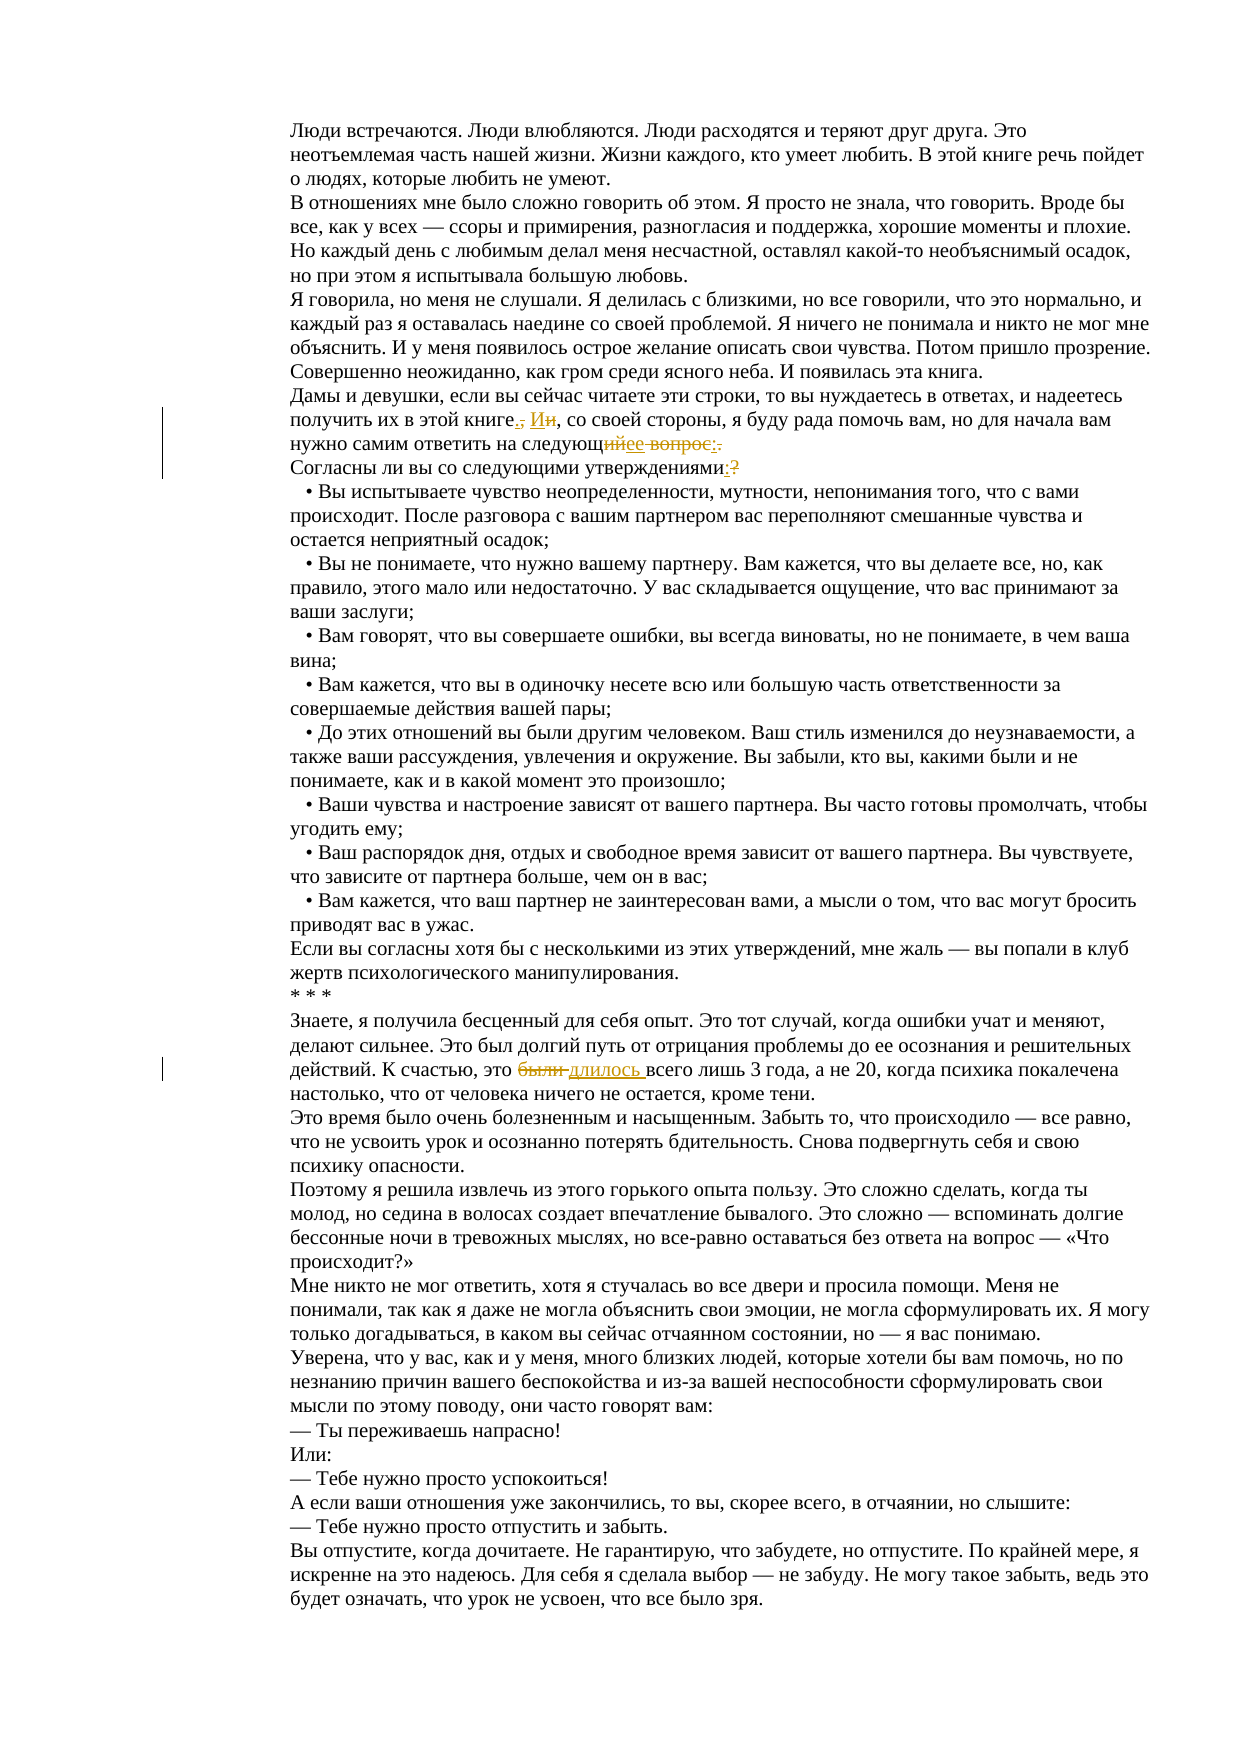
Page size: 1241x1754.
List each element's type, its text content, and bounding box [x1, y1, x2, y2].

text — Тебе нужно просто отпустить и забыть. [290, 1514, 1152, 1538]
text • Вы не понимаете, что нужно вашему партнеру. Вам кажется, что вы делаете все, но, как правило, этого мало или недостаточно. У вас складывается ощущение, что вас принимают за ваши заслуги; [290, 551, 1152, 623]
text — Ты переживаешь напрасно! [290, 1417, 1152, 1442]
text * * * [290, 984, 1152, 1008]
text Вы отпустите, когда дочитаете. Не гарантирую, что забудете, но отпустите. По крайней мере, я искренне на это надеюсь. Для себя я сделала выбор — не забуду. Не могу такое забыть, ведь это будет означать, что урок не усвоен, что все было зря. [290, 1538, 1152, 1610]
text • Вы испытываете чувство неопределенности, мутности, непонимания того, что с вами происходит. После разговора с вашим партнером вас переполняют смешанные чувства и остается неприятный осадок; [290, 479, 1152, 551]
text Я говорила, но меня не слушали. Я делилась с близкими, но все говорили, что это нормально, и каждый раз я оставалась наедине со своей проблемой. Я ничего не понимала и никто не мог мне объяснить. И у меня появилось острое желание описать свои чувства. Потом пришло прозрение. Совершенно неожиданно, как гром среди ясного неба. И появилась эта книга. [290, 287, 1152, 383]
text Люди встречаются. Люди влюбляются. Люди расходятся и теряют друг друга. Это неотъемлемая часть нашей жизни. Жизни каждого, кто умеет любить. В этой книге речь пойдет о людях, которые любить не умеют. [290, 118, 1152, 190]
text Знаете, я получила бесценный для себя опыт. Это тот случай, когда ошибки учат и меняют, делают сильнее. Это был долгий путь от отрицания проблемы до ее осознания и решительных действий. К счастью, это длилось всего лишь 3 года, а не 20, когда психика покалечена настолько, что от человека ничего не остается, кроме тени. [290, 1008, 1152, 1105]
text Дамы и девушки, если вы сейчас читаете эти строки, то вы нуждаетесь в ответах, и надеетесь получить их в этой книге. И, со своей стороны, я буду рада помочь вам, но для начала вам нужно самим ответить на следующее: [290, 383, 1152, 455]
text Мне никто не мог ответить, хотя я стучалась во все двери и просила помощи. Меня не понимали, так как я даже не могла объяснить свои эмоции, не могла сформулировать их. Я могу только догадываться, в каком вы сейчас отчаянном состоянии, но — я вас понимаю. [290, 1273, 1152, 1345]
text А если ваши отношения уже закончились, то вы, скорее всего, в отчаянии, но слышите: [290, 1490, 1152, 1514]
text • До этих отношений вы были другим человеком. Ваш стиль изменился до неузнаваемости, а также ваши рассуждения, увлечения и окружение. Вы забыли, кто вы, какими были и не понимаете, как и в какой момент это произошло; [290, 720, 1152, 792]
text • Ваши чувства и настроение зависят от вашего партнера. Вы часто готовы промолчать, чтобы угодить ему; [290, 792, 1152, 840]
text Или: [290, 1442, 1152, 1466]
text Если вы согласны хотя бы с несколькими из этих утверждений, мне жаль — вы попали в клуб жертв психологического манипулирования. [290, 936, 1152, 984]
text Это время было очень болезненным и насыщенным. Забыть то, что происходило — все равно, что не усвоить урок и осознанно потерять бдительность. Снова подвергнуть себя и свою психику опасности. [290, 1105, 1152, 1177]
text • Вам кажется, что вы в одиночку несете всю или большую часть ответственности за совершаемые действия вашей пары; [290, 672, 1152, 720]
text — Тебе нужно просто успокоиться! [290, 1466, 1152, 1490]
text Уверена, что у вас, как и у меня, много близких людей, которые хотели бы вам помочь, но по незнанию причин вашего беспокойства и из-за вашей неспособности сформулировать свои мысли по этому поводу, они часто говорят вам: [290, 1345, 1152, 1417]
text • Вам говорят, что вы совершаете ошибки, вы всегда виноваты, но не понимаете, в чем ваша вина; [290, 623, 1152, 672]
text • Ваш распорядок дня, отдых и свободное время зависит от вашего партнера. Вы чувствуете, что зависите от партнера больше, чем он в вас; [290, 840, 1152, 888]
text В отношениях мне было сложно говорить об этом. Я просто не знала, что говорить. Вроде бы все, как у всех — ссоры и примирения, разногласия и поддержка, хорошие моменты и плохие. Но каждый день с любимым делал меня несчастной, оставлял какой-то необъяснимый осадок, но при этом я испытывала большую любовь. [290, 190, 1152, 287]
text Согласны ли вы со следующими утверждениями: [290, 455, 1152, 479]
text Поэтому я решила извлечь из этого горького опыта пользу. Это сложно сделать, когда ты молод, но седина в волосах создает впечатление бывалого. Это сложно — вспоминать долгие бессонные ночи в тревожных мыслях, но все-равно оставаться без ответа на вопрос — «Что происходит?» [290, 1177, 1152, 1273]
text • Вам кажется, что ваш партнер не заинтересован вами, а мысли о том, что вас могут бросить приводят вас в ужас. [290, 888, 1152, 936]
